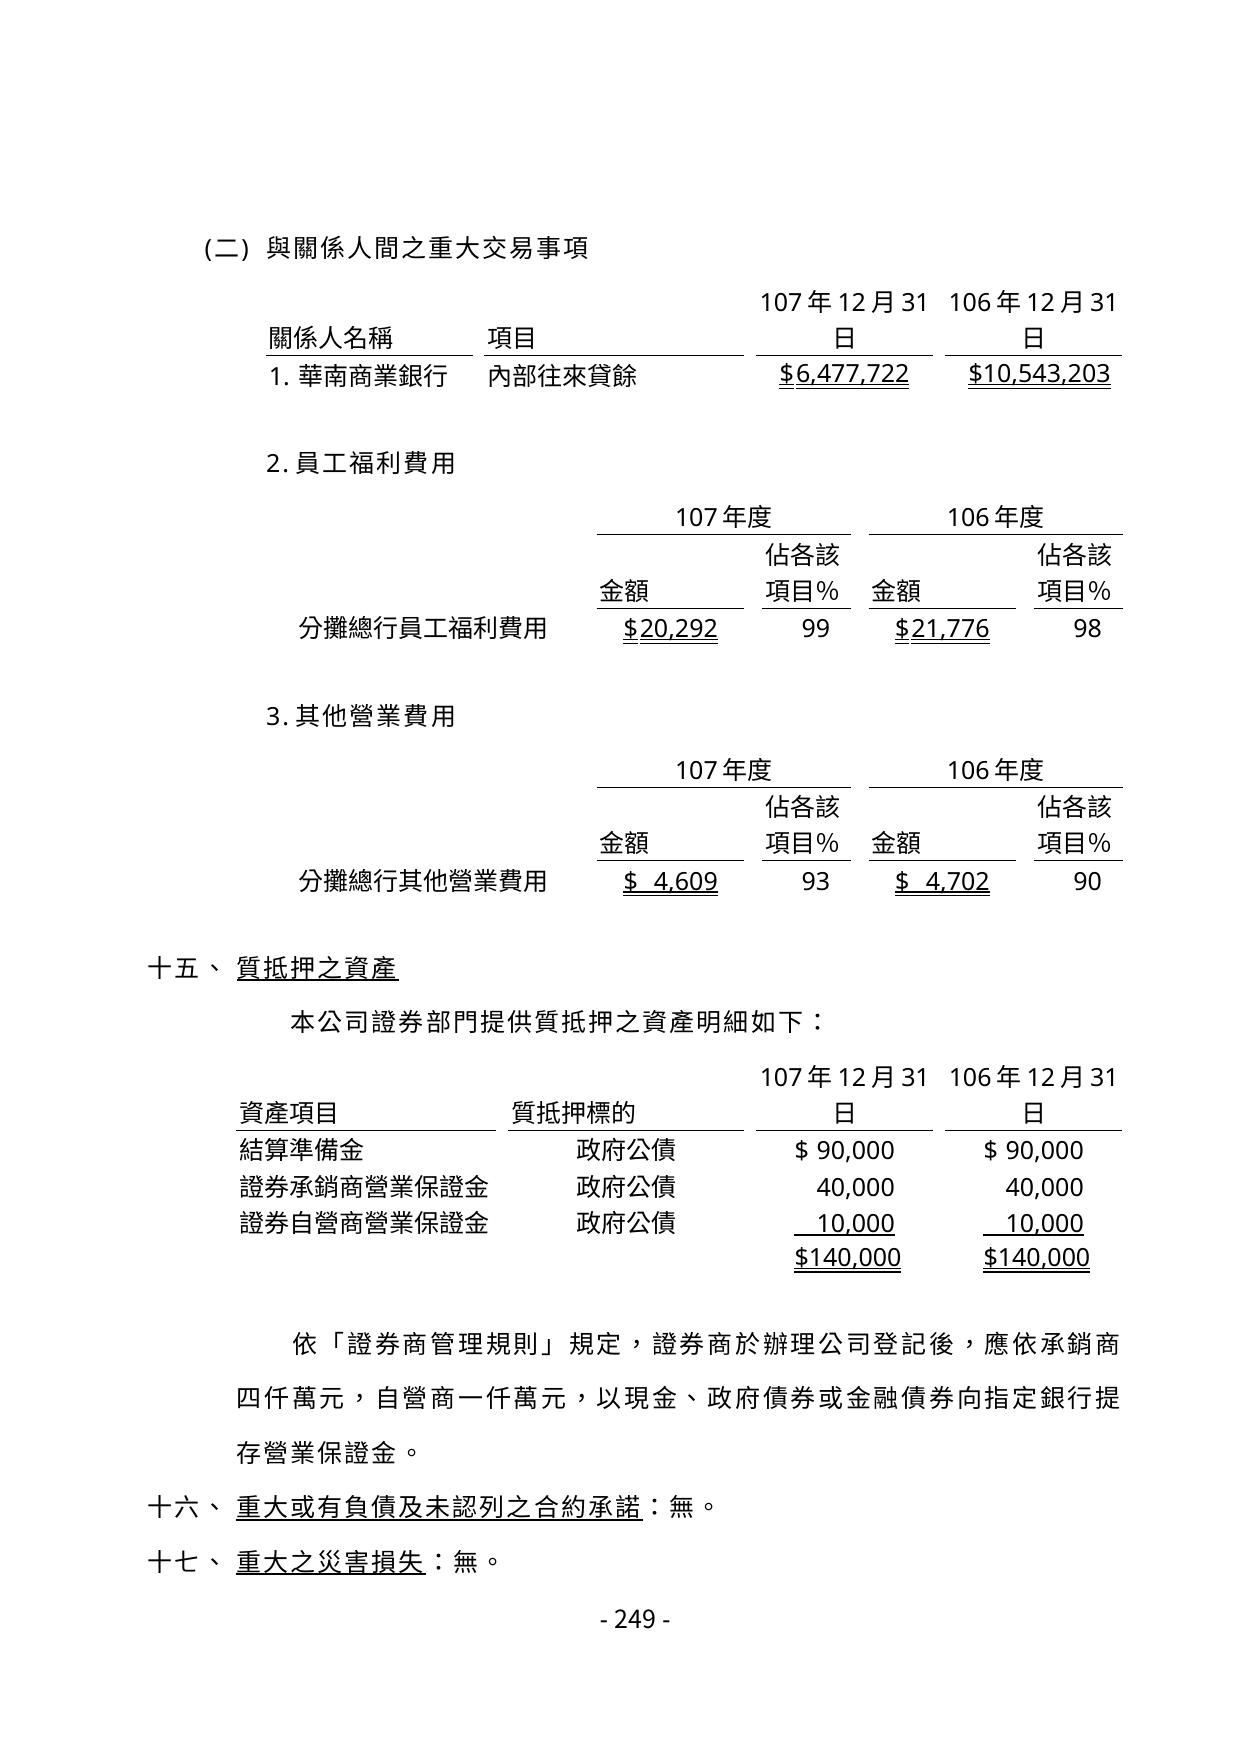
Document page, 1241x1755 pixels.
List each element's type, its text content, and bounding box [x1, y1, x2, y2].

table_header 106年12月31日 [945, 283, 1122, 355]
table_header [579, 750, 597, 787]
table_cell [579, 534, 597, 608]
table_cell 政府公債 [508, 1131, 744, 1167]
table_cell [933, 1203, 945, 1239]
table_cell [851, 534, 868, 608]
table_header [851, 750, 868, 787]
table_cell [744, 1167, 756, 1203]
table_header [295, 498, 579, 534]
table_cell 佔各該項目％ [762, 535, 851, 608]
table_cell 金額 [869, 535, 1016, 608]
table_header 106年度 [869, 498, 1122, 534]
table_header 質抵押標的 [508, 1057, 744, 1130]
table_cell [744, 1203, 756, 1239]
table_cell [851, 608, 868, 645]
table_header [744, 1057, 756, 1130]
table_cell $ 20,292 [597, 609, 744, 645]
table_cell [236, 1240, 496, 1273]
table_cell $ 4,609 [597, 861, 744, 897]
table_cell 10,000 [945, 1203, 1122, 1239]
table_header 107年度 [597, 498, 851, 534]
table_header [851, 498, 868, 534]
table_header 106年度 [869, 750, 1122, 787]
table_cell [1016, 608, 1034, 645]
table_cell [744, 608, 762, 645]
table_cell [933, 1240, 945, 1273]
table_cell [1016, 535, 1034, 608]
table_cell $ 140,000 [756, 1240, 933, 1273]
table_cell [933, 1130, 945, 1167]
table_cell $ 140,000 [945, 1240, 1122, 1273]
table_cell 證券承銷商營業保證金 [236, 1167, 496, 1203]
table_cell [1016, 860, 1034, 897]
text 2. 員工福利費用 [266, 443, 1122, 480]
table_cell [744, 788, 762, 860]
table_cell $ 4,702 [869, 861, 1016, 897]
table_cell [851, 787, 868, 860]
table_cell 佔各該項目％ [1034, 535, 1122, 608]
table_cell [1016, 788, 1034, 860]
table_cell 佔各該項目％ [762, 788, 851, 860]
table_cell [933, 355, 945, 392]
table_cell 結算準備金 [236, 1131, 496, 1167]
table_cell 分攤總行其他營業費用 [295, 860, 579, 897]
table_cell [496, 1203, 508, 1239]
table_cell 金額 [597, 535, 744, 608]
table_cell [933, 1167, 945, 1203]
table_cell 金額 [869, 788, 1016, 860]
table_cell [473, 355, 484, 392]
table_header [579, 498, 597, 534]
table_cell $ 21,776 [869, 609, 1016, 645]
table_cell [744, 1240, 756, 1273]
table_cell [579, 860, 597, 897]
table_cell 政府公債 [508, 1167, 744, 1203]
table_header 107年度 [597, 750, 851, 787]
table_header 項目 [484, 283, 744, 355]
table_header 資產項目 [236, 1057, 496, 1130]
text 十五、 質抵押之資產 [148, 948, 1122, 985]
table_cell 分攤總行員工福利費用 [295, 608, 579, 645]
table_cell 1. 華南商業銀行 [266, 356, 472, 392]
table_cell [295, 534, 579, 608]
text 3. 其他營業費用 [266, 696, 1122, 732]
table_header [933, 283, 945, 355]
table_header 關係人名稱 [266, 283, 472, 355]
table_cell 40,000 [756, 1167, 933, 1203]
table_header [933, 1057, 945, 1130]
text 本公司證券部門提供質抵押之資產明細如下： [236, 1003, 1122, 1039]
text 十六、 重大或有負債及未認列之合約承諾：無。 [148, 1488, 1122, 1524]
table_header [295, 750, 579, 787]
table_cell $ 90,000 [945, 1131, 1122, 1167]
table_cell 10,000 [756, 1203, 933, 1239]
table_cell $ 10,543,203 [945, 356, 1122, 392]
table_cell [744, 1130, 756, 1167]
table_header [473, 283, 484, 355]
table_header [744, 283, 756, 355]
table_cell [496, 1240, 508, 1273]
table_header 107年12月31日 [756, 1057, 933, 1130]
table_cell [496, 1167, 508, 1203]
table_cell 內部往來貸餘 [484, 356, 744, 392]
table_cell 98 [1034, 609, 1122, 645]
table_header [496, 1057, 508, 1130]
table_cell 93 [762, 861, 851, 897]
table_header 106年12月31日 [945, 1057, 1122, 1130]
table_cell 證券自營商營業保證金 [236, 1203, 496, 1239]
table_cell 90 [1034, 861, 1122, 897]
table_cell $ 90,000 [756, 1131, 933, 1167]
table_cell [508, 1240, 744, 1273]
table_header 107年12月31日 [756, 283, 933, 355]
table_cell $ 6,477,722 [756, 356, 933, 392]
table_cell [744, 535, 762, 608]
text (二) 與關係人間之重大交易事項 [177, 228, 1122, 264]
table_cell [579, 787, 597, 860]
table_cell [496, 1130, 508, 1167]
table_cell [851, 860, 868, 897]
table_cell [744, 860, 762, 897]
table_cell 99 [762, 609, 851, 645]
table_cell 40,000 [945, 1167, 1122, 1203]
table_cell 佔各該項目％ [1034, 788, 1122, 860]
text 十七、 重大之災害損失：無。 [148, 1542, 1122, 1578]
table_cell [579, 608, 597, 645]
text 依「證券商管理規則」規定，證券商於辦理公司登記後，應依承銷商四仟萬元，自營商一仟萬元，以現金、政府債券或金融債券向指定銀行提存營業保證金。 [236, 1324, 1122, 1469]
table_cell 金額 [597, 788, 744, 860]
table_cell [744, 355, 756, 392]
table_cell 政府公債 [508, 1203, 744, 1239]
table_cell [295, 787, 579, 860]
